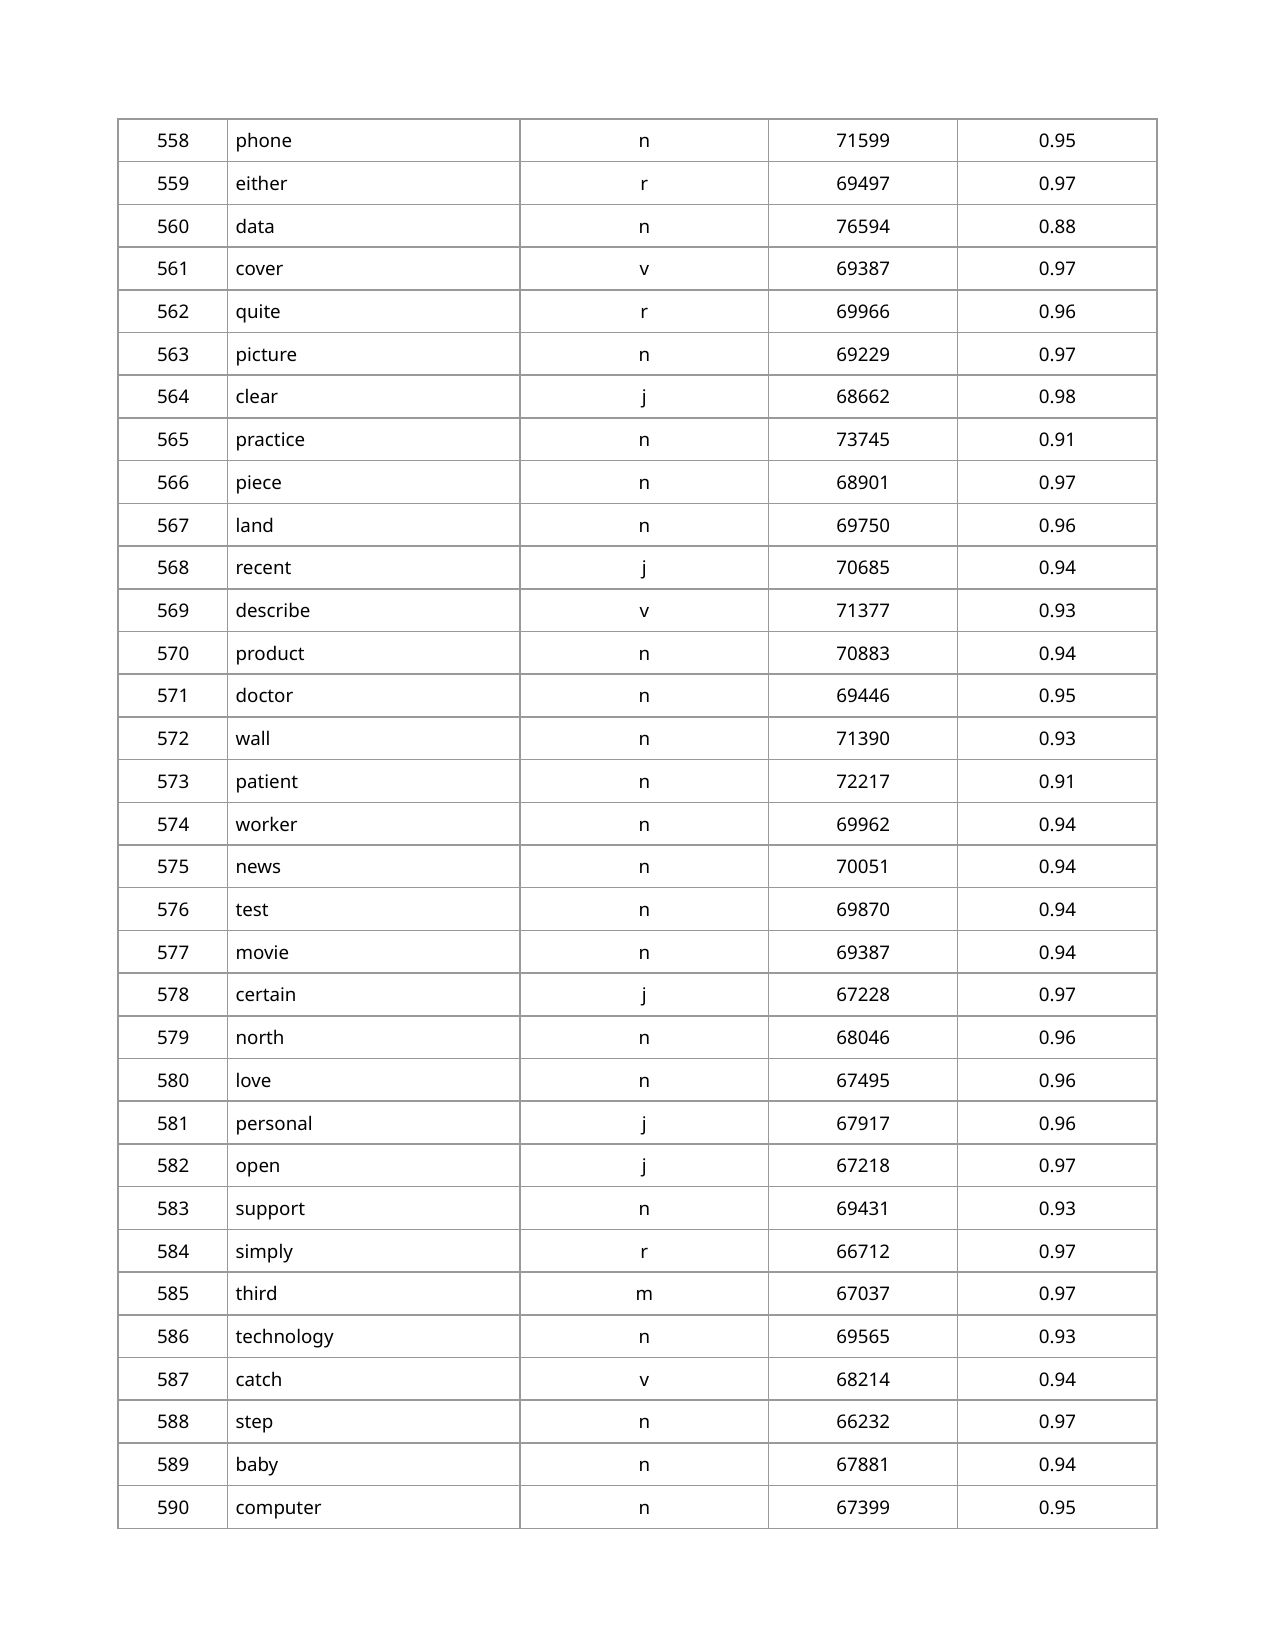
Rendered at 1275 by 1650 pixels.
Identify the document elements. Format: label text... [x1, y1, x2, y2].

table_cell 70051 [769, 846, 957, 887]
table_cell worker [228, 803, 519, 844]
table_cell 67218 [769, 1145, 957, 1186]
table_cell 584 [119, 1230, 227, 1271]
table_cell 69387 [769, 931, 957, 972]
table_cell r [521, 291, 768, 332]
table_cell n [521, 846, 768, 887]
table_cell 575 [119, 846, 227, 887]
table_cell 590 [119, 1486, 227, 1527]
table_cell 0.94 [958, 632, 1156, 673]
table_cell describe [228, 590, 519, 631]
table_cell 576 [119, 888, 227, 929]
table_cell love [228, 1059, 519, 1100]
table_cell n [521, 461, 768, 502]
table_cell 0.94 [958, 931, 1156, 972]
table_cell 587 [119, 1358, 227, 1399]
table_cell simply [228, 1230, 519, 1271]
table_cell step [228, 1401, 519, 1442]
table_cell n [521, 1486, 768, 1527]
table_cell patient [228, 760, 519, 801]
table_cell 67228 [769, 974, 957, 1015]
table_cell j [521, 547, 768, 588]
table_cell 0.96 [958, 1017, 1156, 1058]
table_cell 69497 [769, 162, 957, 203]
table_cell j [521, 1145, 768, 1186]
table_cell n [521, 205, 768, 246]
table_cell 0.94 [958, 846, 1156, 887]
table_cell 0.88 [958, 205, 1156, 246]
table_cell 69565 [769, 1316, 957, 1357]
table_cell phone [228, 120, 519, 161]
table_cell 569 [119, 590, 227, 631]
table_cell 69870 [769, 888, 957, 929]
table_cell 0.93 [958, 1187, 1156, 1228]
table_cell land [228, 504, 519, 545]
table_cell 0.97 [958, 461, 1156, 502]
table_cell n [521, 1017, 768, 1058]
table_cell 67917 [769, 1102, 957, 1143]
table_cell n [521, 419, 768, 460]
table_cell 69229 [769, 333, 957, 374]
table_cell 69962 [769, 803, 957, 844]
table_cell test [228, 888, 519, 929]
table_cell 577 [119, 931, 227, 972]
table_cell support [228, 1187, 519, 1228]
table_cell 581 [119, 1102, 227, 1143]
table_cell personal [228, 1102, 519, 1143]
table_cell n [521, 632, 768, 673]
table_cell quite [228, 291, 519, 332]
table_cell 68901 [769, 461, 957, 502]
table_cell 571 [119, 675, 227, 716]
table_cell 0.97 [958, 162, 1156, 203]
table_cell baby [228, 1444, 519, 1485]
table_cell 0.96 [958, 1059, 1156, 1100]
table_cell 561 [119, 248, 227, 289]
table_cell 567 [119, 504, 227, 545]
table_cell 0.93 [958, 718, 1156, 759]
table_cell m [521, 1273, 768, 1314]
table_cell 560 [119, 205, 227, 246]
table_cell 566 [119, 461, 227, 502]
table_cell 586 [119, 1316, 227, 1357]
table_cell 0.91 [958, 760, 1156, 801]
table_cell 572 [119, 718, 227, 759]
table_cell n [521, 803, 768, 844]
table_cell 66712 [769, 1230, 957, 1271]
table_cell n [521, 333, 768, 374]
table_cell 562 [119, 291, 227, 332]
table_cell 0.96 [958, 291, 1156, 332]
table_cell 0.91 [958, 419, 1156, 460]
table_cell 70883 [769, 632, 957, 673]
table_cell 70685 [769, 547, 957, 588]
table_cell v [521, 590, 768, 631]
table_cell 71599 [769, 120, 957, 161]
table_cell either [228, 162, 519, 203]
table_cell catch [228, 1358, 519, 1399]
table_cell n [521, 1187, 768, 1228]
table_cell 0.97 [958, 1401, 1156, 1442]
table_cell n [521, 1444, 768, 1485]
table_cell 76594 [769, 205, 957, 246]
table_cell 0.96 [958, 1102, 1156, 1143]
table_cell product [228, 632, 519, 673]
table_cell 0.94 [958, 888, 1156, 929]
table_cell 583 [119, 1187, 227, 1228]
table_cell 0.97 [958, 1145, 1156, 1186]
table_cell news [228, 846, 519, 887]
table_cell 68046 [769, 1017, 957, 1058]
table_cell picture [228, 333, 519, 374]
table_cell cover [228, 248, 519, 289]
table_cell 71390 [769, 718, 957, 759]
table_cell data [228, 205, 519, 246]
table_cell certain [228, 974, 519, 1015]
table_cell 578 [119, 974, 227, 1015]
table_cell technology [228, 1316, 519, 1357]
table_cell practice [228, 419, 519, 460]
table_cell n [521, 1059, 768, 1100]
table_cell n [521, 760, 768, 801]
table_cell 0.95 [958, 675, 1156, 716]
table_cell 0.96 [958, 504, 1156, 545]
table_cell 564 [119, 376, 227, 417]
table_cell 0.94 [958, 547, 1156, 588]
table_cell 558 [119, 120, 227, 161]
table_cell clear [228, 376, 519, 417]
table_cell 0.93 [958, 1316, 1156, 1357]
table_cell 0.93 [958, 590, 1156, 631]
table_cell 67399 [769, 1486, 957, 1527]
table_cell 69750 [769, 504, 957, 545]
table_cell 563 [119, 333, 227, 374]
table_cell 0.95 [958, 1486, 1156, 1527]
table_cell wall [228, 718, 519, 759]
table_cell 0.97 [958, 248, 1156, 289]
table_cell 67495 [769, 1059, 957, 1100]
table_cell r [521, 162, 768, 203]
table_cell j [521, 974, 768, 1015]
table_cell n [521, 120, 768, 161]
table_cell 69966 [769, 291, 957, 332]
table_cell recent [228, 547, 519, 588]
table_cell 0.97 [958, 333, 1156, 374]
table_cell movie [228, 931, 519, 972]
table_cell 69431 [769, 1187, 957, 1228]
table_cell 0.97 [958, 974, 1156, 1015]
table_cell piece [228, 461, 519, 502]
table_cell j [521, 376, 768, 417]
table_cell 71377 [769, 590, 957, 631]
table_cell 568 [119, 547, 227, 588]
table_cell 588 [119, 1401, 227, 1442]
table_cell north [228, 1017, 519, 1058]
table_cell 0.97 [958, 1273, 1156, 1314]
table_cell 582 [119, 1145, 227, 1186]
table_cell 0.98 [958, 376, 1156, 417]
table_cell 66232 [769, 1401, 957, 1442]
table_cell 67881 [769, 1444, 957, 1485]
table_cell 580 [119, 1059, 227, 1100]
table_cell n [521, 888, 768, 929]
table_cell j [521, 1102, 768, 1143]
table_cell n [521, 504, 768, 545]
table_cell v [521, 248, 768, 289]
table_cell doctor [228, 675, 519, 716]
table_cell n [521, 675, 768, 716]
table_cell third [228, 1273, 519, 1314]
table_cell 559 [119, 162, 227, 203]
table_cell open [228, 1145, 519, 1186]
table_cell 0.94 [958, 1358, 1156, 1399]
table_cell n [521, 931, 768, 972]
table_cell 574 [119, 803, 227, 844]
table_cell 565 [119, 419, 227, 460]
table_cell 585 [119, 1273, 227, 1314]
table_cell r [521, 1230, 768, 1271]
table_cell 579 [119, 1017, 227, 1058]
table_cell 72217 [769, 760, 957, 801]
table_cell 0.94 [958, 1444, 1156, 1485]
table_cell 68214 [769, 1358, 957, 1399]
table_cell 69446 [769, 675, 957, 716]
table_cell 589 [119, 1444, 227, 1485]
table_cell 0.94 [958, 803, 1156, 844]
table_cell 67037 [769, 1273, 957, 1314]
table_cell 0.95 [958, 120, 1156, 161]
table_cell 69387 [769, 248, 957, 289]
table_cell n [521, 1316, 768, 1357]
table_cell 73745 [769, 419, 957, 460]
table_cell 68662 [769, 376, 957, 417]
table_cell n [521, 718, 768, 759]
table_cell v [521, 1358, 768, 1399]
table_cell 573 [119, 760, 227, 801]
table_cell n [521, 1401, 768, 1442]
table_cell 570 [119, 632, 227, 673]
table_cell 0.97 [958, 1230, 1156, 1271]
table_cell computer [228, 1486, 519, 1527]
